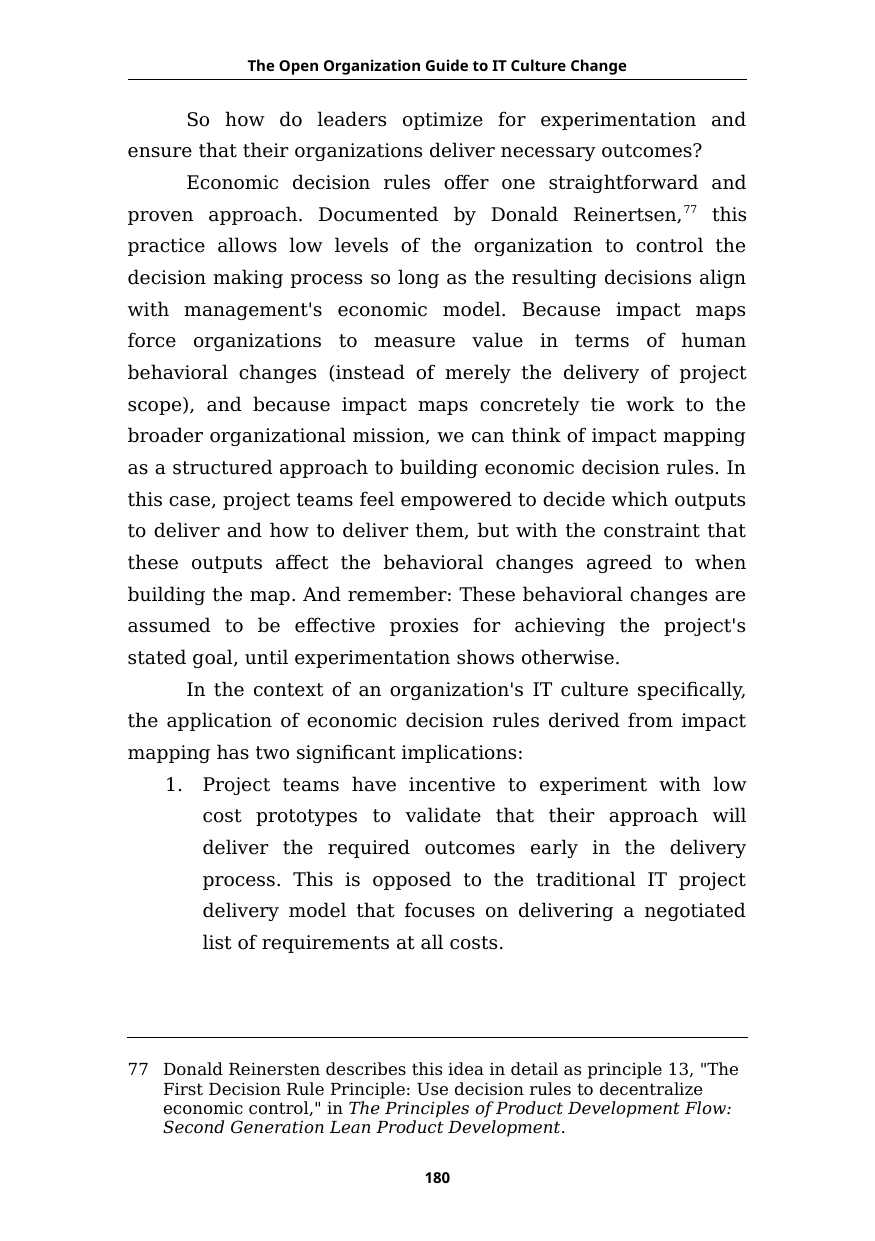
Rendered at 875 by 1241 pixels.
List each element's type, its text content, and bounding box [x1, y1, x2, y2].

text In the context of an organization's IT culture specifically, the application of economic decision rules derived from impact mapping has two significant implications: [127, 679, 747, 764]
text Economic decision rules offer one straightforward and proven approach. Documented by Donald Reinertsen, this practice allows low levels of the organization to control the decision making process so long as the resulting decisions align with management's economic model. Because impact maps force organizations to measure value in terms of human behavioral changes (instead of merely the delivery of project scope), and because impact maps concretely tie work to the broader organizational mission, we can think of impact mapping as a structured approach to building economic decision rules. In this case, project teams feel empowered to decide which outputs to deliver and how to deliver them, but with the constraint that these outputs affect the behavioral changes agreed to when building the map. And remember: These behavioral changes are assumed to be effective proxies for achieving the project's stated goal, until experimentation shows otherwise. [127, 172, 747, 669]
text So how do leaders optimize for experimentation and ensure that their organizations deliver necessary outcomes? [127, 109, 747, 162]
text Donald Reinersten describes this idea in detail as principle 13, "The First Decision Rule Principle: Use decision rules to decentralize economic control," in The Principles of Product Development Flow: Second Generation Lean Product Development. [127, 1060, 747, 1138]
list Project teams have incentive to experiment with low cost prototypes to validate that their approach will deliver the required outcomes early in the delivery process. This is opposed to the traditional IT project delivery model that focuses on delivering a negotiated list of requirements at all costs. [165, 774, 747, 954]
